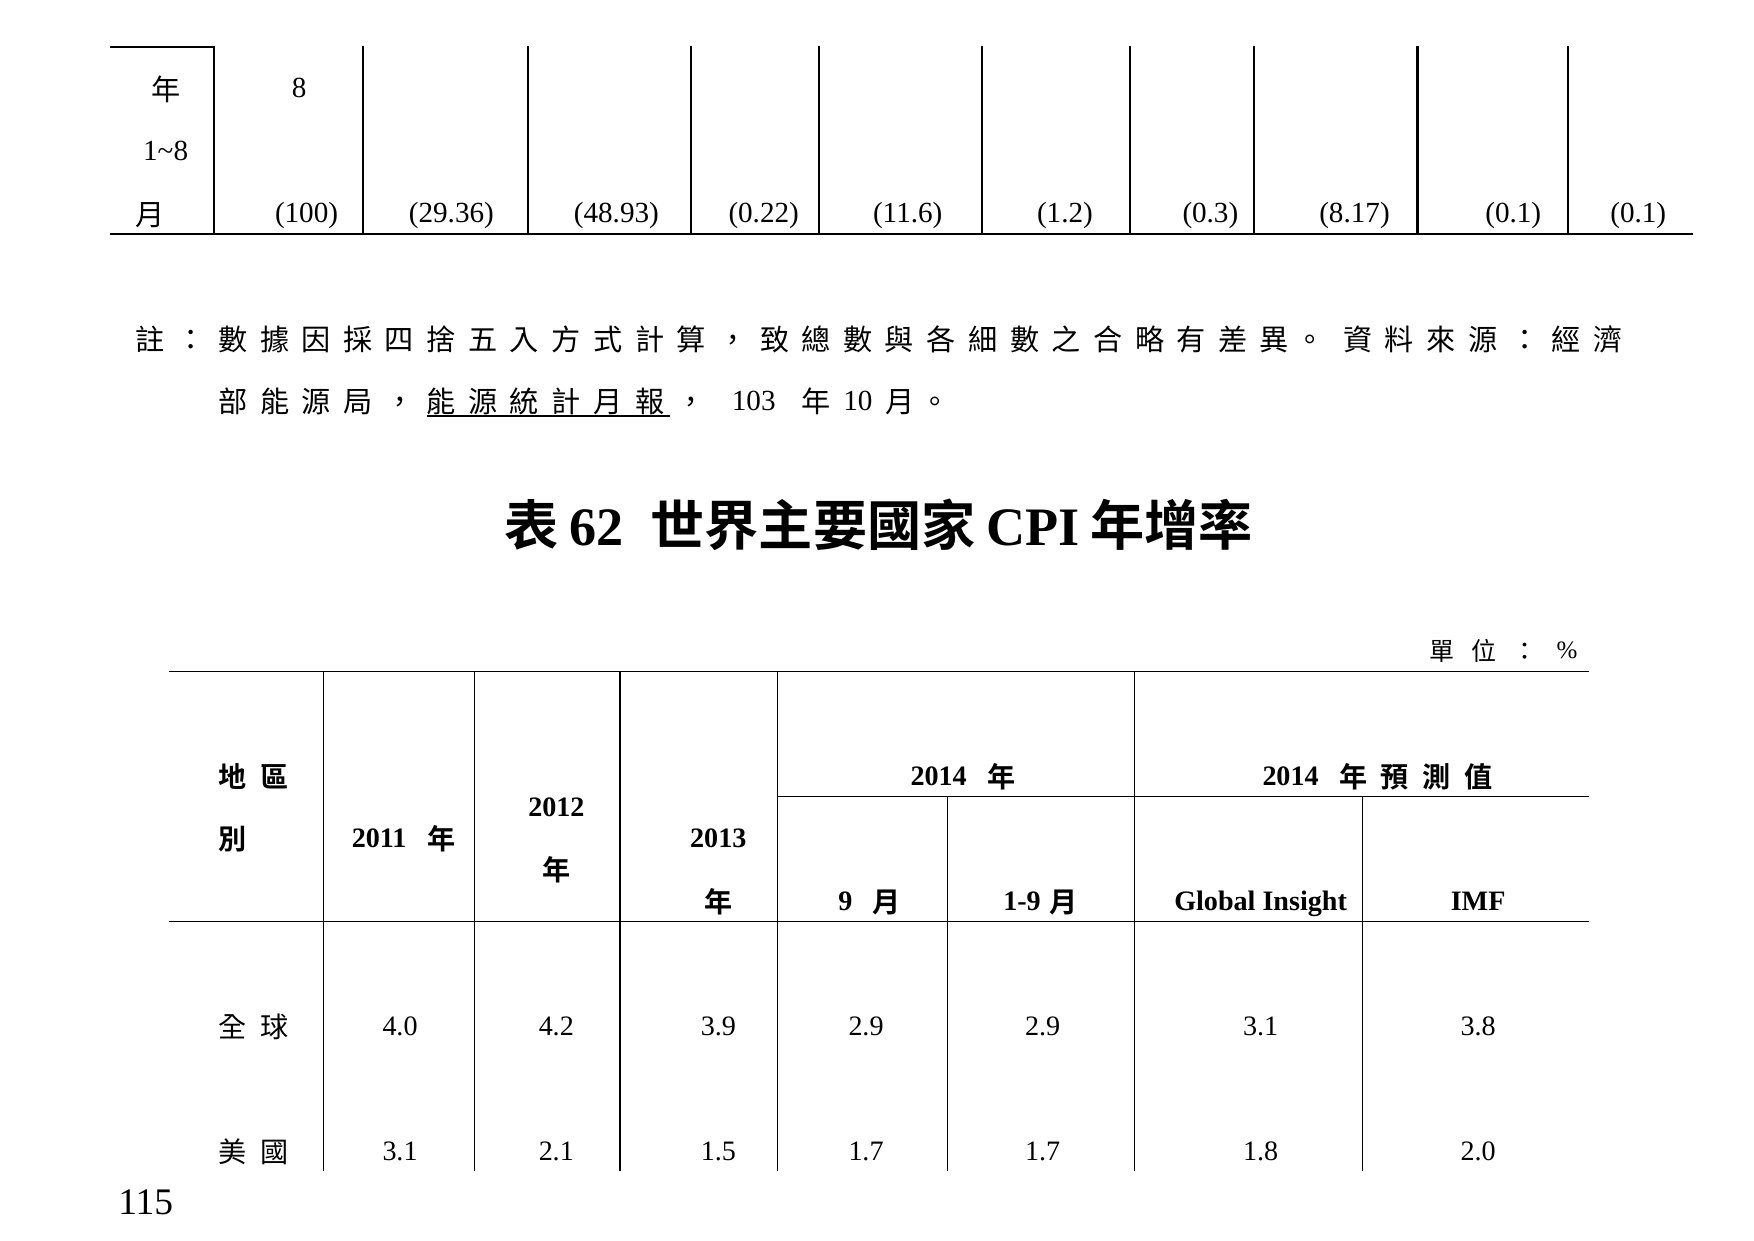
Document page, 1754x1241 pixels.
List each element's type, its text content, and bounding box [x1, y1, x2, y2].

table_header 2012年 [475, 672, 619, 921]
table_header 2013年 [621, 672, 777, 921]
table_cell [1255, 46, 1416, 108]
table_cell 8 [215, 46, 362, 108]
table_cell (0.3) [1131, 108, 1253, 233]
table_cell 全球 [169, 922, 323, 1046]
table_cell (0.22) [692, 108, 818, 233]
table_cell 1.7 [948, 1046, 1134, 1171]
table_header 2014年預測值 [1135, 672, 1588, 796]
table_cell 9月 [778, 797, 947, 921]
table_cell 3.9 [621, 922, 777, 1046]
text 單位：% [128, 608, 1587, 671]
table_cell [983, 46, 1129, 108]
table_cell 2.9 [948, 922, 1134, 1046]
table_cell 年 1~8月 [110, 48, 213, 233]
table_cell (100) [215, 108, 362, 233]
table_cell [364, 46, 527, 108]
table_cell 3.1 [324, 1046, 474, 1171]
table_cell (8.17) [1255, 108, 1416, 233]
table_cell [1419, 46, 1567, 108]
table_cell [692, 46, 818, 108]
table_cell 1.5 [621, 1046, 777, 1171]
table_cell (29.36) [364, 108, 527, 233]
table_cell 4.2 [475, 922, 619, 1046]
table_cell 4.0 [324, 922, 474, 1046]
table_cell [529, 46, 690, 108]
table_header 地區別 [169, 672, 323, 921]
table_cell IMF [1363, 797, 1588, 921]
table_header 2011年 [324, 672, 474, 921]
table_cell (0.1) [1569, 108, 1693, 233]
table_cell [1131, 46, 1253, 108]
table_cell 美國 [169, 1046, 323, 1171]
table_cell 1-9月 [948, 797, 1134, 921]
table_cell 3.8 [1363, 922, 1588, 1046]
table_header 2014年 [778, 672, 1134, 796]
table_cell (11.6) [820, 108, 981, 233]
table_cell (1.2) [983, 108, 1129, 233]
table_cell 3.1 [1135, 922, 1362, 1046]
table_cell 2.9 [778, 922, 947, 1046]
text 表62 世界主要國家CPI年增率 [128, 483, 1628, 561]
table_cell (0.1) [1419, 108, 1567, 233]
table_cell 1.7 [778, 1046, 947, 1171]
table_cell [820, 46, 981, 108]
table_cell 2.1 [475, 1046, 619, 1171]
table_cell 2.0 [1363, 1046, 1588, 1171]
table_cell (48.93) [529, 108, 690, 233]
table_cell Global Insight [1135, 797, 1362, 921]
table_cell [1569, 46, 1693, 108]
text 註：數據因採四捨五入方式計算，致總數與各細數之合略有差異。資料來源：經濟部能源局，能源統計月報，103年10月。 [84, 296, 1628, 421]
table_cell 1.8 [1135, 1046, 1362, 1171]
